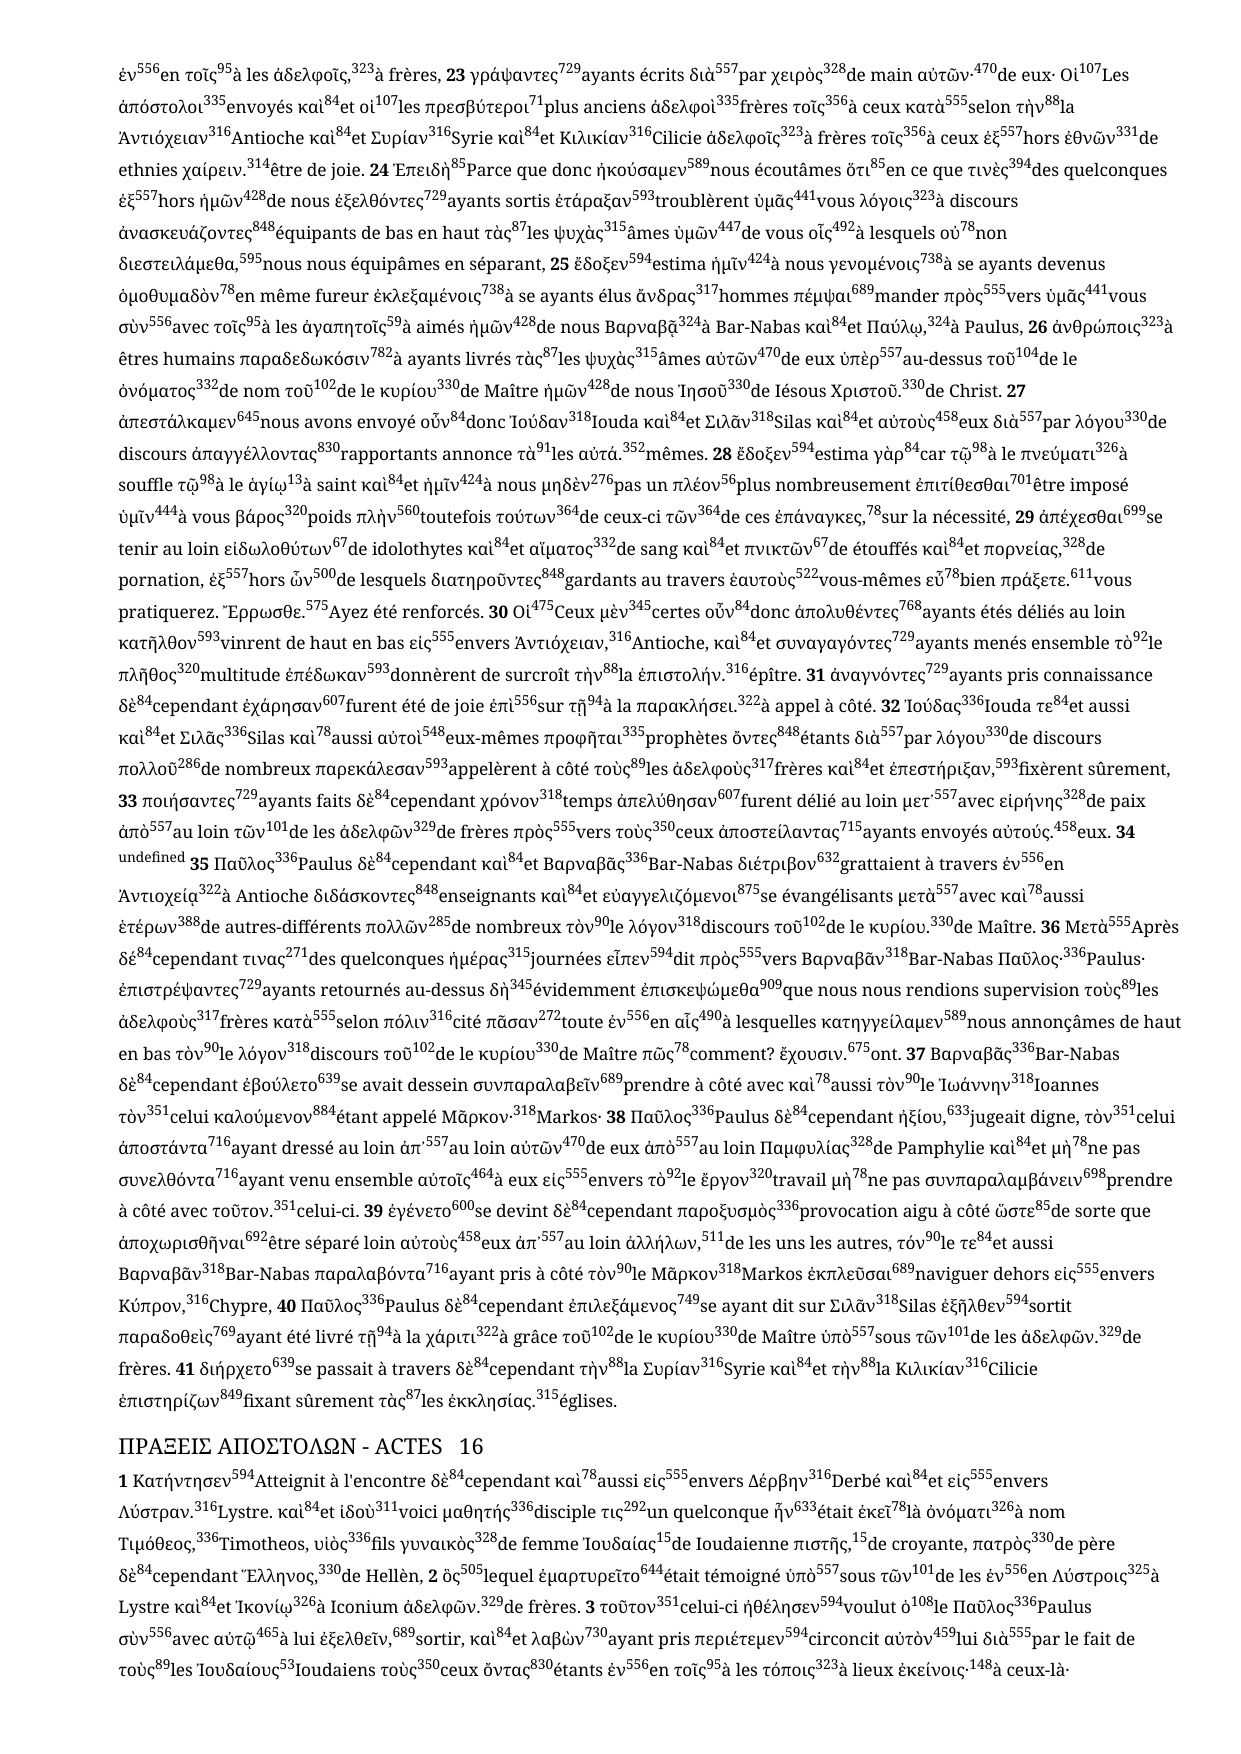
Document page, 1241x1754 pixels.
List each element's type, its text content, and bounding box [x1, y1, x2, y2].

text ΠΡΑΞΕΙΣ ΑΠΟΣΤΟΛΩΝ - ACTES 16 [118, 1431, 1181, 1461]
text 1 Καί84Et τινες394des quelconques κατελθόντες729ayants venus de haut en bas ἀπὸ557au loin τῆς100de la Ἰουδαίας328de Ioudaia ἐδίδασκον632enseignaient τοὺς89les ἀδελφοὺς317frères ὅτι,85en ce que, ἐὰν85si le cas échéant μὴ78ne pas περιτμηθῆτε917que vous soyez circoncit τῷ98à le ἔθει326à coutume τῷ359à ce Μωϋσέως,330de Môusês, οὐ78non δύνασθε679vous vous pouvez σωθῆναι.692être sauvé. 2 γενομένης741de se ayante devenue δὲ84cependant στάσεως328de dressement καὶ84et ζητήσεως328de recherche οὐκ78non ὀλίγης387de peu τῷ96à le Παύλῳ324à Paulus καὶ84et τῷ96à le Βαρναβᾷ324à Bar-Nabas πρὸς555vers αὐτούς,458eux, ἔταξαν593ordonnancèrent ἀναβαίνειν698monter Παῦλον318Paulus καὶ84et Βαρναβᾶν318Bar-Nabas καί84et τινας273des quelconques ἄλλους377autres ἐξ557hors αὐτῶν470de eux πρὸς555vers τοὺς89les ἀποστόλους317envoyés καὶ84et πρεσβυτέρους53plus anciens εἰς555envers Ἰερουσαλὴμ316Ierousalem περὶ557autour τοῦ104de le ζητήματος332de sujet de recherche τούτου.157de celui-ci. 3 Οἱ107Les μὲν345certes οὖν84donc προπεμφθέντες768ayants étés mandés en avant ὑπὸ557sous τῆς100de la ἐκκλησίας328de église διήρχοντο638se passaient à travers τήν88la τε84et aussi Φοινίκην316Phénicie καὶ84et Σαμάρειαν316Samarie ἐκδιηγούμενοι875se décrivants τὴν88la ἐπιστροφὴν316retournement au-dessus τῶν103de les ἐθνῶν331de ethnies καὶ84et ἐποίουν632faisaient χαρὰν316joie μεγάλην2grande πᾶσιν279à tous τοῖς95à les ἀδελφοῖς.323à frères. 4 παραγενόμενοι748se ayants devenus à côté δὲ84cependant εἰς555envers Ἱεροσόλυμα319Ierosoluma παρεδέχθησαν607furent accepté à côté ἀπὸ557au loin τῆς100de la ἐκκλησίας328de église καὶ84et τῶν101de les ἀποστόλων329de envoyés καὶ84et τῶν101de les πρεσβυτέρων,65de plus anciens, ἀνήγγειλάν593annoncèrent de bas en haut τε84et aussi ὅσα488autant lesquels ὁ108le θεὸς336Dieu ἐποίησεν594fit μετ᾽557avec αὐτῶν.470de eux. 5 Ἐξανέστησαν593Redressèrent au-dehors δέ84cependant τινες394des quelconques τῶν362de ceux ἀπὸ557au loin τῆς100de la αἱρέσεως328de hérésie τῶν101de les Φαρισαίων329de Pharisiens πεπιστευκότες791ayants crus λέγοντες848disants ὅτι85en ce que δεῖ676attache de lien περιτέμνειν698circoncire αὐτοὺς458eux παραγγέλλειν698annoncer auprès τε84et aussi τηρεῖν698garder τὸν90le νόμον318loi Μωϋσέως.330de Môusês. 6 Συνήχθησάν607Furent mené ensemble δὲ84cependant οἱ107les ἀπόστολοι335envoyés καὶ84et οἱ107les πρεσβύτεροι71plus anciens ἰδεῖν689voir περὶ557autour τοῦ102de le λόγου330de discours τούτου.155de celui-ci. 7 Πολλῆς284de Nombreuse δὲ84cependant ζητήσεως328de recherche γενομένης741de se ayante devenue ἀναστὰς730ayant redressé Πέτρος336Pierre εἶπεν594dit πρὸς555vers αὐτούς·458eux· ἄνδρες341hommes ἀδελφοί,341frères, ὑμεῖς453vous ἐπίστασθε679vous vous établissez sûrement ὅτι85en ce que ἀφ᾽557au loin ἡμερῶν327de journées ἀρχαίων14de originaires ἐν556en ὑμῖν444à vous ἐξελέξατο600se élut ὁ108le θεὸς336Dieu διὰ557par τοῦ104de le στόματός332de bouche μου429de moi ἀκοῦσαι689écouter τὰ91les ἔθνη319ethnies τὸν90le λόγον318discours τοῦ104de le εὐαγγελίου332de évangile καὶ84et πιστεῦσαι.689croire. 8 καὶ84et ὁ108le καρδιογνώστης336connaisseur de coeur θεὸς336Dieu ἐμαρτύρησεν594témoigna αὐτοῖς466à eux δοὺς730ayant donné τὸ92le πνεῦμα320souffle τὸ92le ἅγιον6saint καθὼς78de haut en bas comme καὶ78aussi ἡμῖν424à nous 9 καὶ84et οὐδὲν380aucun διέκρινεν594jugea à travers μεταξὺ560entre ἡμῶν428de nous τε84et aussi καὶ84et αὐτῶν472de eux τῇ94à la πίστει322à croyance καθαρίσας730ayant purifié τὰς87les καρδίας315coeurs αὐτῶν.472de eux. 10 νῦν78maintenant οὖν84donc τί404quel πειράζετε673vous mettez en tentation τὸν90le θεὸν318Dieu ἐπιθεῖναι689imposer ζυγὸν318joug-balance ἐπὶ555sur τὸν90le τράχηλον318cou τῶν101de les μαθητῶν329de disciples ὃν487lequel οὔτε84ni οἱ107les πατέρες335pères ἡμῶν428de nous οὔτε84ni ἡμεῖς435nous ἰσχύσαμεν589nous eûmes la ténacité βαστάσαι;689porter? 11 ἀλλὰ84mais διὰ557par τῆς100de la χάριτος328de grâce τοῦ102de le κυρίου330de Maître Ἰησοῦ330de Iésous πιστεύομεν671nous croyons σωθῆναι692être sauvé καθ᾽555selon ὃν300lequel τρόπον318manière κἀκεῖνοι.368et ceux-là. 12 Ἐσίγησεν594Garda le silence δὲ84cependant πᾶν294tout τὸ110le πλῆθος338multitude καὶ84et ἤκουον632écoutaient Βαρναβᾶ330de Bar-Nabas καὶ84et Παύλου330de Paulus ἐξηγουμένων869de se racontants ὅσα488autant lesquels ἐποίησεν594fit ὁ108le θεὸς336Dieu σημεῖα319signes καὶ84et τέρατα319prodiges ἐν556en τοῖς97à les ἔθνεσιν325à ethnies δι᾽557par αὐτῶν.470de eux. 13 Μετὰ555Après δὲ84cependant τὸ353ce σιγῆσαι689garder le silence αὐτοὺς458eux ἀπεκρίθη608fut répondu Ἰάκωβος336Iakobos λέγων·849disant· ἄνδρες341hommes ἀδελφοί,341frères, ἀκούσατέ561écoutez μου.429de moi. 14 Συμεὼν336Syméon ἐξηγήσατο600se raconta καθὼς78de haut en bas comme πρῶτον78premièrement ὁ108le θεὸς336Dieu ἐπεσκέψατο600se rendit supervision λαβεῖν689prendre ἐξ557hors ἐθνῶν331de ethnies λαὸν318peuple τῷ98à le ὀνόματι326à nom αὐτοῦ.471de lui. 15 καὶ84et τούτῳ359à celui-ci συμφωνοῦσιν675sonnent ensemble οἱ107les λόγοι335discours τῶν101de les προφητῶν329de prophètes καθὼς78de haut en bas comme γέγραπται·662a été écrit· 16 μετὰ555après ταῦτα352ceux-ci ἀναστρέψω610je tournerai de bas en haut καὶ84et ἀνοικοδομήσω610je réédifierai en maison τὴν88la σκηνὴν316tente Δαυὶδ330de Dauid τὴν485celle πεπτωκυῖαν777ayante tombée καὶ84et τὰ352ces κατεστραμμένα806ayants étés catastrophés αὐτῆς469de elle ἀνοικοδομήσω610je réédifierai en maison καὶ84et ἀνορθώσω610je redresserai droit αὐτήν,457elle, 17 ὅπως85de telle manière que ἂν345le cas échéant ἐκζητήσωσιν907que recherchent οἱ107les κατάλοιποι71bas-restants τῶν101de les ἀνθρώπων329de êtres humains τὸν90le κύριον318Maître καὶ78aussi πάντα293tous τὰ109les ἔθνη337ethnies ἐφ᾽555sur οὓς486lesquels ἐπικέκληται662a été surnommé τὸ110le ὄνομά338nom μου429de moi ἐπ᾽555sur αὐτούς,458eux, λέγει676dit κύριος336Maître ποιῶν849faisant ταῦτα352ceux-ci 18 γνωστὰ34connus ἀπ᾽557au loin αἰῶνος.330de ère. 19 διὸ84c'est pourquoi ἐγὼ436moi κρίνω672je juge μὴ84ne pas παρενοχλεῖν698tumultuer au-dedans à côté τοῖς356à ceux ἀπὸ557au loin τῶν103de les ἐθνῶν331de ethnies ἐπιστρέφουσιν836à retournants au-dessus ἐπὶ555sur τὸν90le θεόν,318Dieu, 20 ἀλλὰ84mais ἐπιστεῖλαι689suréquiper αὐτοῖς464à eux τοῦ365de ce ἀπέχεσθαι699se tenir au loin τῶν103de les ἀλισγημάτων331de souillures τῶν103de les εἰδώλων331de idoles καὶ84et τῆς100de la πορνείας328de pornation καὶ84et τοῦ104de le πνικτοῦ68de étouffé καὶ84et τοῦ104de le αἵματος.332de sang. 21 Μωϋσῆς336Môusês γὰρ84car ἐκ557hors γενεῶν327de générations ἀρχαίων14de originaires κατὰ555selon πόλιν316cité τοὺς350ceux κηρύσσοντας830proclamants αὐτὸν459lui ἔχει676a ἐν556en ταῖς93à les συναγωγαῖς321à synagogues κατὰ555selon πᾶν276tout σάββατον320sabbat ἀναγινωσκόμενος.900étant pris connaissance. 22 Τότε78Alors ἔδοξεν594estima τοῖς95à les ἀποστόλοις323à envoyés καὶ84et τοῖς95à les πρεσβυτέροις59à plus anciens σὺν556avec ὅλῃ278à toute entière τῇ94à la ἐκκλησίᾳ322à église ἐκλεξαμένους734se ayants élus ἄνδρας317hommes ἐξ557hors αὐτῶν470de eux πέμψαι689mander εἰς555envers Ἀντιόχειαν316Antioche σὺν556avec τῷ96à le Παύλῳ324à Paulus καὶ84et Βαρναβᾷ,324à Bar-Nabas, Ἰούδαν318Iouda τὸν351celui καλούμενον884étant appelé Βαρσαββᾶν318Bar-Sabbas καὶ84et Σιλᾶν,318Silas, ἄνδρας317hommes ἡγουμένους857se gouvernants ἐν556en τοῖς95à les ἀδελφοῖς,323à frères, 23 γράψαντες729ayants écrits διὰ557par χειρὸς328de main αὐτῶν·470de eux· Οἱ107Les ἀπόστολοι335envoyés καὶ84et οἱ107les πρεσβύτεροι71plus anciens ἀδελφοὶ335frères τοῖς356à ceux κατὰ555selon τὴν88la Ἀντιόχειαν316Antioche καὶ84et Συρίαν316Syrie καὶ84et Κιλικίαν316Cilicie ἀδελφοῖς323à frères τοῖς356à ceux ἐξ557hors ἐθνῶν331de ethnies χαίρειν.314être de joie. 24 Ἐπειδὴ85Parce que donc ἠκούσαμεν589nous écoutâmes ὅτι85en ce que τινὲς394des quelconques ἐξ557hors ἡμῶν428de nous ἐξελθόντες729ayants sortis ἐτάραξαν593troublèrent ὑμᾶς441vous λόγοις323à discours ἀνασκευάζοντες848équipants de bas en haut τὰς87les ψυχὰς315âmes ὑμῶν447de vous οἷς492à lesquels οὐ78non διεστειλάμεθα,595nous nous équipâmes en séparant, 25 ἔδοξεν594estima ἡμῖν424à nous γενομένοις738à se ayants devenus ὁμοθυμαδὸν78en même fureur ἐκλεξαμένοις738à se ayants élus ἄνδρας317hommes πέμψαι689mander πρὸς555vers ὑμᾶς441vous σὺν556avec τοῖς95à les ἀγαπητοῖς59à aimés ἡμῶν428de nous Βαρναβᾷ324à Bar-Nabas καὶ84et Παύλῳ,324à Paulus, 26 ἀνθρώποις323à êtres humains παραδεδωκόσιν782à ayants livrés τὰς87les ψυχὰς315âmes αὐτῶν470de eux ὑπὲρ557au-dessus τοῦ104de le ὀνόματος332de nom τοῦ102de le κυρίου330de Maître ἡμῶν428de nous Ἰησοῦ330de Iésous Χριστοῦ.330de Christ. 27 ἀπεστάλκαμεν645nous avons envoyé οὖν84donc Ἰούδαν318Iouda καὶ84et Σιλᾶν318Silas καὶ84et αὐτοὺς458eux διὰ557par λόγου330de discours ἀπαγγέλλοντας830rapportants annonce τὰ91les αὐτά.352mêmes. 28 ἔδοξεν594estima γὰρ84car τῷ98à le πνεύματι326à souffle τῷ98à le ἁγίῳ13à saint καὶ84et ἡμῖν424à nous μηδὲν276pas un πλέον56plus nombreusement ἐπιτίθεσθαι701être imposé ὑμῖν444à vous βάρος320poids πλὴν560toutefois τούτων364de ceux-ci τῶν364de ces ἐπάναγκες,78sur la nécessité, 29 ἀπέχεσθαι699se tenir au loin εἰδωλοθύτων67de idolothytes καὶ84et αἵματος332de sang καὶ84et πνικτῶν67de étouffés καὶ84et πορνείας,328de pornation, ἐξ557hors ὧν500de lesquels διατηροῦντες848gardants au travers ἑαυτοὺς522vous-mêmes εὖ78bien πράξετε.611vous pratiquerez. Ἔρρωσθε.575Ayez été renforcés. 30 Οἱ475Ceux μὲν345certes οὖν84donc ἀπολυθέντες768ayants étés déliés au loin κατῆλθον593vinrent de haut en bas εἰς555envers Ἀντιόχειαν,316Antioche, καὶ84et συναγαγόντες729ayants menés ensemble τὸ92le πλῆθος320multitude ἐπέδωκαν593donnèrent de surcroît τὴν88la ἐπιστολήν.316épître. 31 ἀναγνόντες729ayants pris connaissance δὲ84cependant ἐχάρησαν607furent été de joie ἐπὶ556sur τῇ94à la παρακλήσει.322à appel à côté. 32 Ἰούδας336Iouda τε84et aussi καὶ84et Σιλᾶς336Silas καὶ78aussi αὐτοὶ548eux-mêmes προφῆται335prophètes ὄντες848étants διὰ557par λόγου330de discours πολλοῦ286de nombreux παρεκάλεσαν593appelèrent à côté τοὺς89les ἀδελφοὺς317frères καὶ84et ἐπεστήριξαν,593fixèrent sûrement, 33 ποιήσαντες729ayants faits δὲ84cependant χρόνον318temps ἀπελύθησαν607furent délié au loin μετ᾽557avec εἰρήνης328de paix ἀπὸ557au loin τῶν101de les ἀδελφῶν329de frères πρὸς555vers τοὺς350ceux ἀποστείλαντας715ayants envoyés αὐτούς.458eux. 34 undefined 35 Παῦλος336Paulus δὲ84cependant καὶ84et Βαρναβᾶς336Bar-Nabas διέτριβον632grattaient à travers ἐν556en Ἀντιοχείᾳ322à Antioche διδάσκοντες848enseignants καὶ84et εὐαγγελιζόμενοι875se évangélisants μετὰ557avec καὶ78aussi ἑτέρων388de autres-différents πολλῶν285de nombreux τὸν90le λόγον318discours τοῦ102de le κυρίου.330de Maître. 36 Μετὰ555Après δέ84cependant τινας271des quelconques ἡμέρας315journées εἶπεν594dit πρὸς555vers Βαρναβᾶν318Bar-Nabas Παῦλος·336Paulus· ἐπιστρέψαντες729ayants retournés au-dessus δὴ345évidemment ἐπισκεψώμεθα909que nous nous rendions supervision τοὺς89les ἀδελφοὺς317frères κατὰ555selon πόλιν316cité πᾶσαν272toute ἐν556en αἷς490à lesquelles κατηγγείλαμεν589nous annonçâmes de haut en bas τὸν90le λόγον318discours τοῦ102de le κυρίου330de Maître πῶς78comment? ἔχουσιν.675ont. 37 Βαρναβᾶς336Bar-Nabas δὲ84cependant ἐβούλετο639se avait dessein συνπαραλαβεῖν689prendre à côté avec καὶ78aussi τὸν90le Ἰωάννην318Ioannes τὸν351celui καλούμενον884étant appelé Μᾶρκον·318Markos· 38 Παῦλος336Paulus δὲ84cependant ἠξίου,633jugeait digne, τὸν351celui ἀποστάντα716ayant dressé au loin ἀπ᾽557au loin αὐτῶν470de eux ἀπὸ557au loin Παμφυλίας328de Pamphylie καὶ84et μὴ78ne pas συνελθόντα716ayant venu ensemble αὐτοῖς464à eux εἰς555envers τὸ92le ἔργον320travail μὴ78ne pas συνπαραλαμβάνειν698prendre à côté avec τοῦτον.351celui-ci. 39 ἐγένετο600se devint δὲ84cependant παροξυσμὸς336provocation aigu à côté ὥστε85de sorte que ἀποχωρισθῆναι692être séparé loin αὐτοὺς458eux ἀπ᾽557au loin ἀλλήλων,511de les uns les autres, τόν90le τε84et aussi Βαρναβᾶν318Bar-Nabas παραλαβόντα716ayant pris à côté τὸν90le Μᾶρκον318Markos ἐκπλεῦσαι689naviguer dehors εἰς555envers Κύπρον,316Chypre, 40 Παῦλος336Paulus δὲ84cependant ἐπιλεξάμενος749se ayant dit sur Σιλᾶν318Silas ἐξῆλθεν594sortit παραδοθεὶς769ayant été livré τῇ94à la χάριτι322à grâce τοῦ102de le κυρίου330de Maître ὑπὸ557sous τῶν101de les ἀδελφῶν.329de frères. 41 διήρχετο639se passait à travers δὲ84cependant τὴν88la Συρίαν316Syrie καὶ84et τὴν88la Κιλικίαν316Cilicie ἐπιστηρίζων849fixant sûrement τὰς87les ἐκκλησίας.315églises. [118, 59, 1181, 1412]
